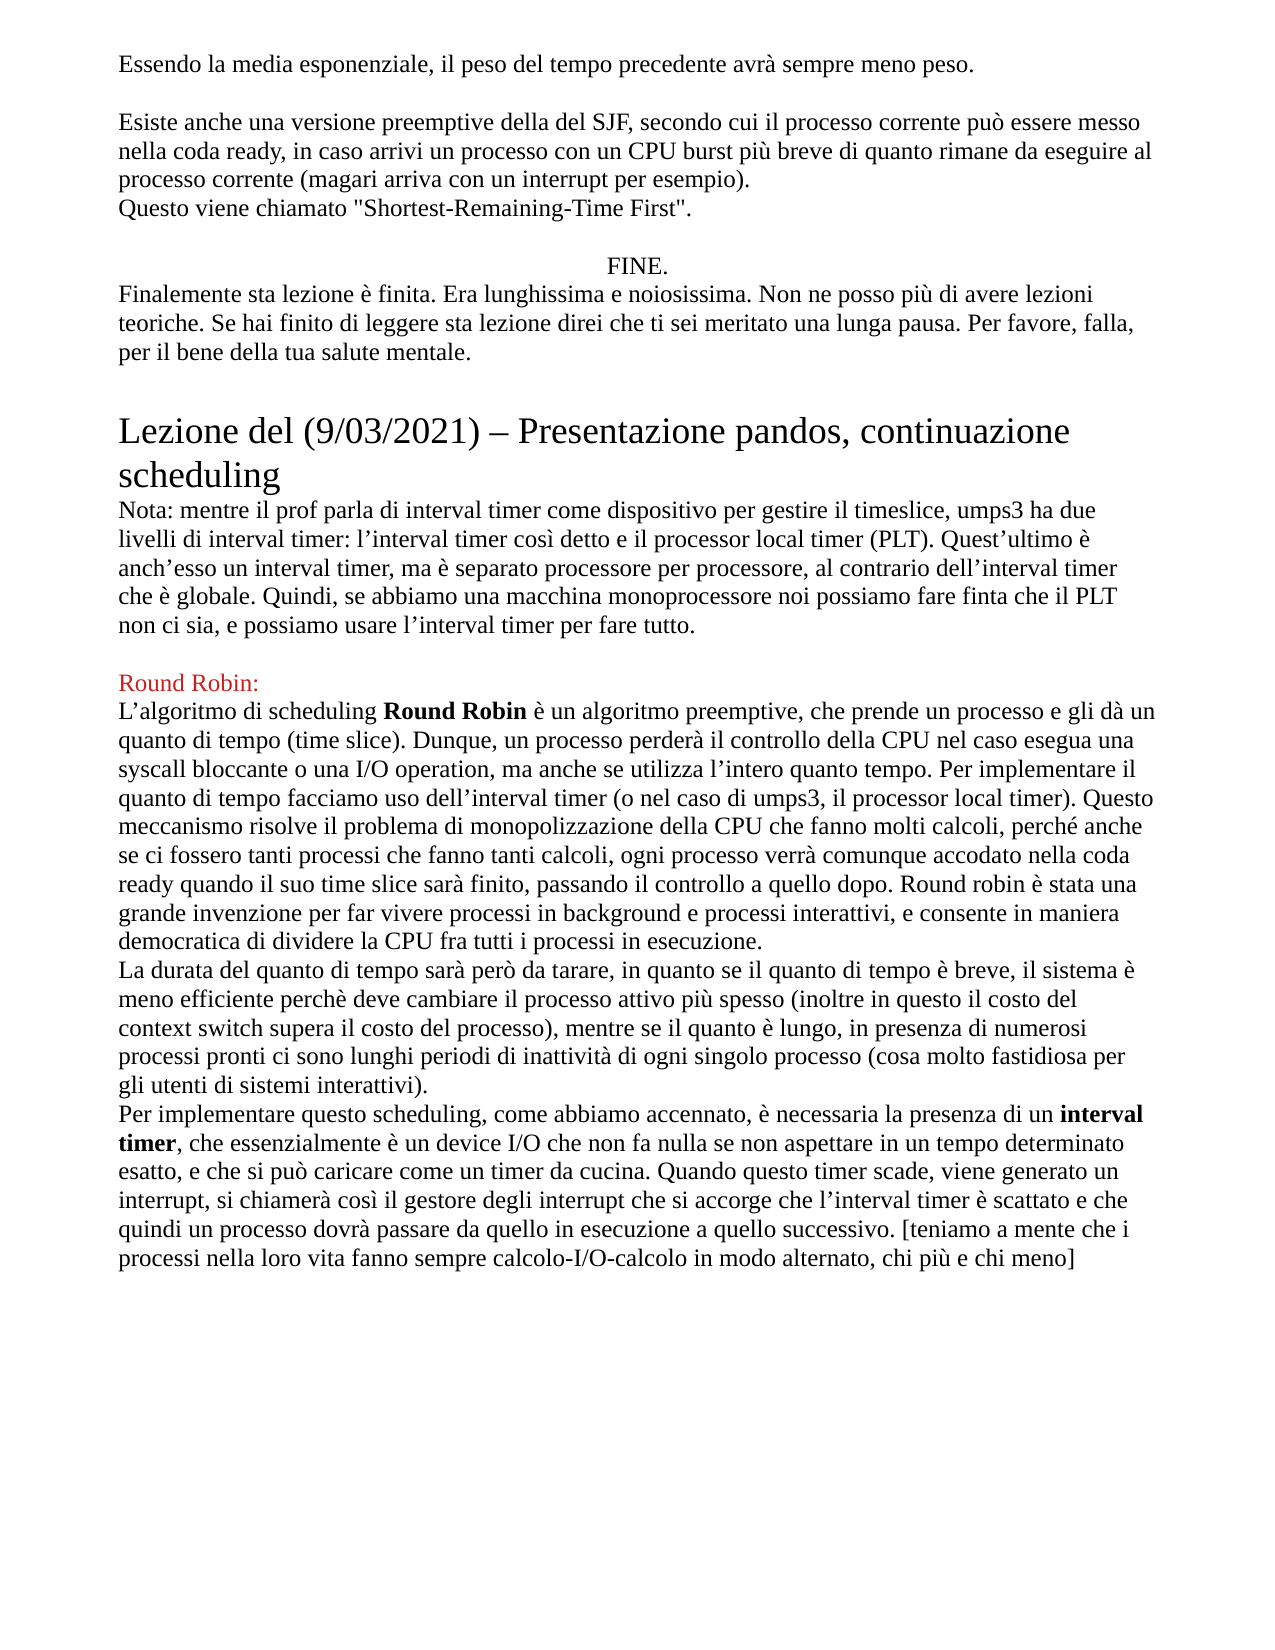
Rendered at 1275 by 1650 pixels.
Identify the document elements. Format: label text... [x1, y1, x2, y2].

text Round Robin: [118, 668, 1157, 696]
text L’algoritmo di scheduling Round Robin è un algoritmo preemptive, che prende un processo e gli dà un quanto di tempo (time slice). Dunque, un processo perderà il controllo della CPU nel caso esegua una syscall bloccante o una I/O operation, ma anche se utilizza l’intero quanto tempo. Per implementare il quanto di tempo facciamo uso dell’interval timer (o nel caso di umps3, il processor local timer). Questo meccanismo risolve il problema di monopolizzazione della CPU che fanno molti calcoli, perché anche se ci fossero tanti processi che fanno tanti calcoli, ogni processo verrà comunque accodato nella coda ready quando il suo time slice sarà finito, passando il controllo a quello dopo. Round robin è stata una grande invenzione per far vivere processi in background e processi interattivi, e consente in maniera democratica di dividere la CPU fra tutti i processi in esecuzione. [118, 696, 1157, 955]
text Essendo la media esponenziale, il peso del tempo precedente avrà sempre meno peso. [118, 49, 1157, 78]
text FINE. [118, 251, 1157, 279]
text Lezione del (9/03/2021) – Presentazione pandos, continuazione scheduling [118, 409, 1157, 495]
text La durata del quanto di tempo sarà però da tarare, in quanto se il quanto di tempo è breve, il sistema è meno efficiente perchè deve cambiare il processo attivo più spesso (inoltre in questo il costo del context switch supera il costo del processo), mentre se il quanto è lungo, in presenza di numerosi processi pronti ci sono lunghi periodi di inattività di ogni singolo processo (cosa molto fastidiosa per gli utenti di sistemi interattivi). [118, 955, 1157, 1099]
text Per implementare questo scheduling, come abbiamo accennato, è necessaria la presenza di un interval timer, che essenzialmente è un device I/O che non fa nulla se non aspettare in un tempo determinato esatto, e che si può caricare come un timer da cucina. Quando questo timer scade, viene generato un interrupt, si chiamerà così il gestore degli interrupt che si accorge che l’interval timer è scattato e che quindi un processo dovrà passare da quello in esecuzione a quello successivo. [teniamo a mente che i processi nella loro vita fanno sempre calcolo-I/O-calcolo in modo alternato, chi più e chi meno] [118, 1099, 1157, 1271]
text Esiste anche una versione preemptive della del SJF, secondo cui il processo corrente può essere messo nella coda ready, in caso arrivi un processo con un CPU burst più breve di quanto rimane da eseguire al processo corrente (magari arriva con un interrupt per esempio). [118, 107, 1157, 193]
text Nota: mentre il prof parla di interval timer come dispositivo per gestire il timeslice, umps3 ha due livelli di interval timer: l’interval timer così detto e il processor local timer (PLT). Quest’ultimo è anch’esso un interval timer, ma è separato processore per processore, al contrario dell’interval timer che è globale. Quindi, se abbiamo una macchina monoprocessore noi possiamo fare finta che il PLT non ci sia, e possiamo usare l’interval timer per fare tutto. [118, 495, 1157, 639]
text Finalemente sta lezione è finita. Era lunghissima e noiosissima. Non ne posso più di avere lezioni teoriche. Se hai finito di leggere sta lezione direi che ti sei meritato una lunga pausa. Per favore, falla, per il bene della tua salute mentale. [118, 279, 1157, 366]
text Questo viene chiamato "Shortest-Remaining-Time First". [118, 193, 1157, 222]
